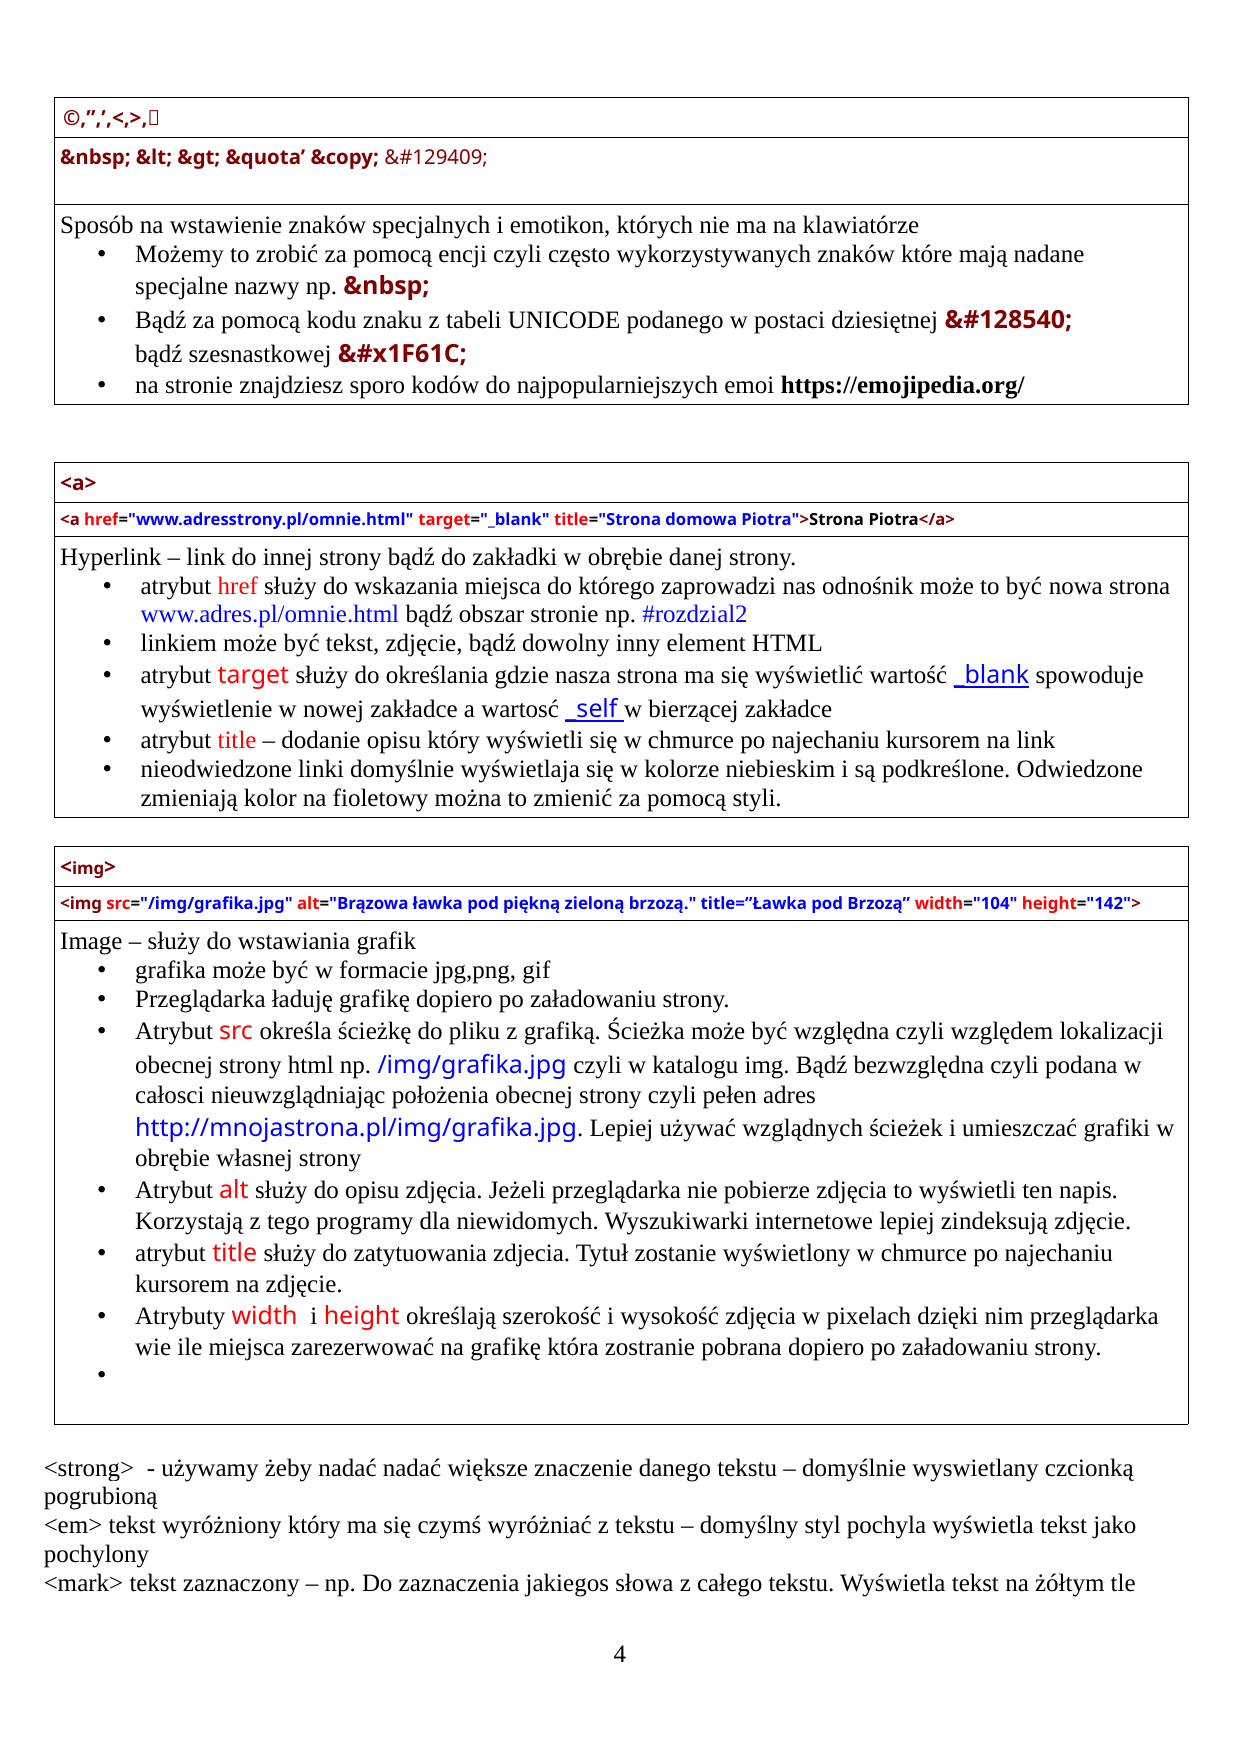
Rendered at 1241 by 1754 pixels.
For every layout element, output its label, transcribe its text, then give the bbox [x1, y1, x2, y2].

table_cell Hyperlink – link do innej strony bądź do zakładki w obrębie danej strony. atrybut href służy do wskazania miejsca do którego zaprowadzi nas odnośnik może to być nowa strona www.adres.pl/omnie.html bądź obszar stronie np. #rozdzial2 linkiem może być tekst, zdjęcie, bądź dowolny inny element HTML atrybut target służy do określania gdzie nasza strona ma się wyświetlić wartość _blank spowoduje wyświetlenie w nowej zakładce a wartosć _self w bierzącej zakładce atrybut title – dodanie opisu który wyświetli się w chmurce po najechaniu kursorem na link nieodwiedzone linki domyślnie wyświetlaja się w kolorze niebieskim i są podkreślone. Odwiedzone zmieniają kolor na fioletowy można to zmienić za pomocą styli. [55, 537, 1188, 817]
text <strong> - używamy żeby nadać nadać większe znaczenie danego tekstu – domyślnie wyswietlany czcionką pogrubioną [43, 1453, 1196, 1510]
table_header <img> [55, 847, 1188, 886]
table_cell Sposób na wstawienie znaków specjalnych i emotikon, których nie ma na klawiatórze Możemy to zrobić za pomocą encji czyli często wykorzystywanych znaków które mają nadane specjalne nazwy np. &nbsp; Bądź za pomocą kodu znaku z tabeli UNICODE podanego w postaci dziesiętnej &#128540; bądź szesnastkowej &#x1F61C; na stronie znajdziesz sporo kodów do najpopularniejszych emoi https://emojipedia.org/ [55, 205, 1188, 404]
table_header <a> [55, 463, 1188, 502]
text <em> tekst wyróżniony który ma się czymś wyróżniać z tekstu – domyślny styl pochyla wyświetla tekst jako pochylony [43, 1510, 1196, 1568]
text <mark> tekst zaznaczony – np. Do zaznaczenia jakiegos słowa z całego tekstu. Wyświetla tekst na żółtym tle [43, 1568, 1196, 1596]
table_cell <a href="www.adresstrony.pl/omnie.html" target="_blank" title="Strona domowa Piotra">Strona Piotra</a> [55, 503, 1188, 536]
table_cell <img src="/img/grafika.jpg" alt="Brązowa ławka pod piękną zieloną brzozą." title=”Ławka pod Brzozą” width="104" height="142"> [55, 887, 1188, 920]
table_cell Image – służy do wstawiania grafik grafika może być w formacie jpg,png, gif Przeglądarka ładuję grafikę dopiero po załadowaniu strony. Atrybut src określa ścieżkę do pliku z grafiką. Ścieżka może być względna czyli względem lokalizacji obecnej strony html np. /img/grafika.jpg czyli w katalogu img. Bądź bezwzględna czyli podana w całosci nieuwzglądniając położenia obecnej strony czyli pełen adres http://mnojastrona.pl/img/grafika.jpg. Lepiej używać wzglądnych ścieżek i umieszczać grafiki w obrębie własnej strony Atrybut alt służy do opisu zdjęcia. Jeżeli przeglądarka nie pobierze zdjęcia to wyświetli ten napis. Korzystają z tego programy dla niewidomych. Wyszukiwarki internetowe lepiej zindeksują zdjęcie. atrybut title służy do zatytuowania zdjecia. Tytuł zostanie wyświetlony w chmurce po najechaniu kursorem na zdjęcie. Atrybuty width i height określają szerokość i wysokość zdjęcia w pixelach dzięki nim przeglądarka wie ile miejsca zarezerwować na grafikę która zostranie pobrana dopiero po załadowaniu strony. [55, 921, 1188, 1424]
table_cell &nbsp; &lt; &gt; &quota’ &copy; &#129409; [55, 138, 1188, 204]
table_header ©,”,’,<,>,🤪 [55, 98, 1188, 137]
